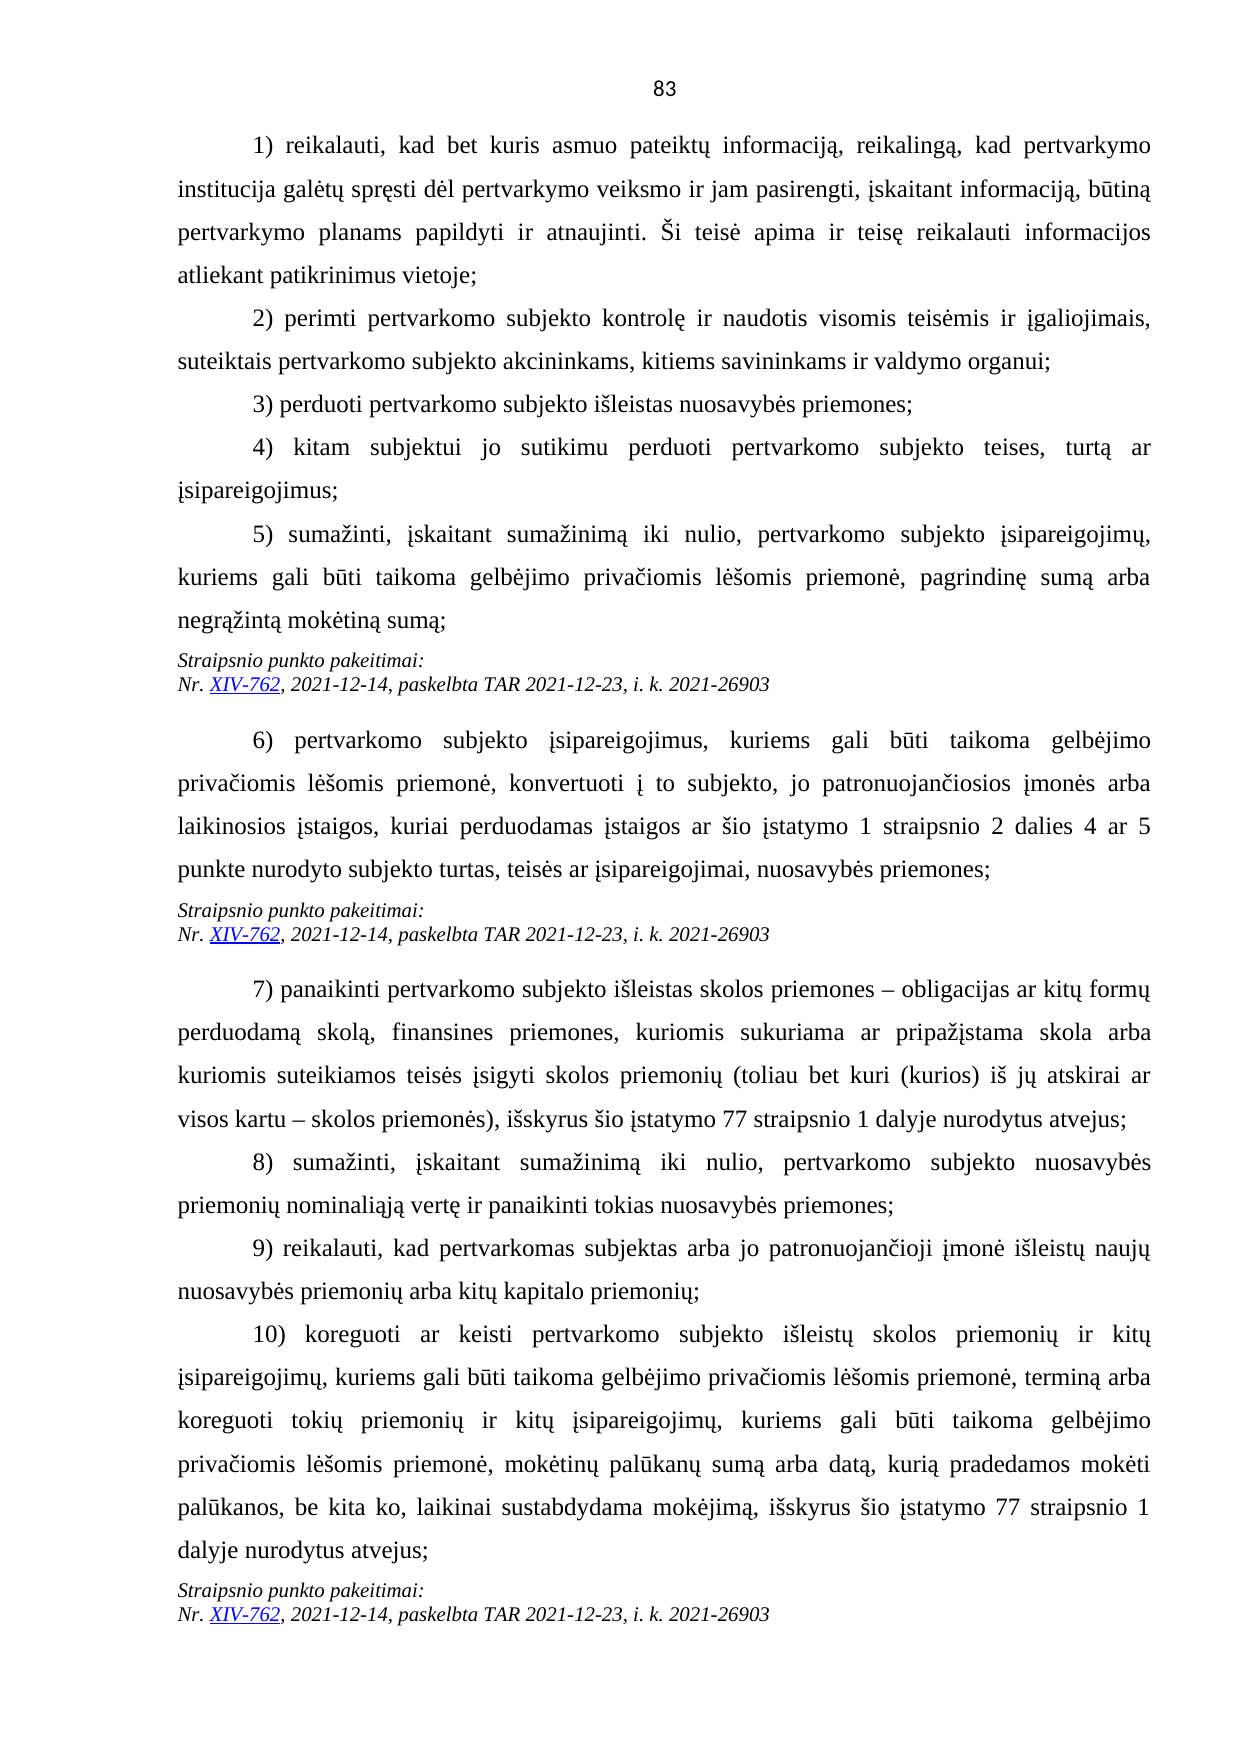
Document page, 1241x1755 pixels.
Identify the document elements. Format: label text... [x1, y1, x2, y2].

text 8) sumažinti, įskaitant sumažinimą iki nulio, pertvarkomo subjekto nuosavybės priemonių nominaliąją vertę ir panaikinti tokias nuosavybės priemones; [177, 1147, 1152, 1219]
text 6) pertvarkomo subjekto įsipareigojimus, kuriems gali būti taikoma gelbėjimo privačiomis lėšomis priemonė, konvertuoti į to subjekto, jo patronuojančiosios įmonės arba laikinosios įstaigos, kuriai perduodamas įstaigos ar šio įstatymo 1 straipsnio 2 dalies 4 ar 5 punkte nurodyto subjekto turtas, teisės ar įsipareigojimai, nuosavybės priemones; [177, 725, 1152, 883]
text 10) koreguoti ar keisti pertvarkomo subjekto išleistų skolos priemonių ir kitų įsipareigojimų, kuriems gali būti taikoma gelbėjimo privačiomis lėšomis priemonė, terminą arba koreguoti tokių priemonių ir kitų įsipareigojimų, kuriems gali būti taikoma gelbėjimo privačiomis lėšomis priemonė, mokėtinų palūkanų sumą arba datą, kurią pradedamos mokėti palūkanos, be kita ko, laikinai sustabdydama mokėjimą, išskyrus šio įstatymo 77 straipsnio 1 dalyje nurodytus atvejus; [177, 1319, 1152, 1564]
text 4) kitam subjektui jo sutikimu perduoti pertvarkomo subjekto teises, turtą ar įsipareigojimus; [177, 432, 1152, 504]
text Straipsnio punkto pakeitimai: [177, 648, 1152, 672]
text 2) perimti pertvarkomo subjekto kontrolę ir naudotis visomis teisėmis ir įgaliojimais, suteiktais pertvarkomo subjekto akcininkams, kitiems savininkams ir valdymo organui; [177, 303, 1152, 375]
text Nr. XIV-762, 2021-12-14, paskelbta TAR 2021-12-23, i. k. 2021-26903 [177, 672, 1152, 696]
text Straipsnio punkto pakeitimai: [177, 1578, 1152, 1602]
text Nr. XIV-762, 2021-12-14, paskelbta TAR 2021-12-23, i. k. 2021-26903 [177, 922, 1152, 946]
text Nr. XIV-762, 2021-12-14, paskelbta TAR 2021-12-23, i. k. 2021-26903 [177, 1602, 1152, 1626]
text 3) perduoti pertvarkomo subjekto išleistas nuosavybės priemones; [177, 389, 1152, 418]
text 9) reikalauti, kad pertvarkomas subjektas arba jo patronuojančioji įmonė išleistų naujų nuosavybės priemonių arba kitų kapitalo priemonių; [177, 1233, 1152, 1305]
text 5) sumažinti, įskaitant sumažinimą iki nulio, pertvarkomo subjekto įsipareigojimų, kuriems gali būti taikoma gelbėjimo privačiomis lėšomis priemonė, pagrindinę sumą arba negrąžintą mokėtiną sumą; [177, 519, 1152, 634]
text Straipsnio punkto pakeitimai: [177, 897, 1152, 922]
text 1) reikalauti, kad bet kuris asmuo pateiktų informaciją, reikalingą, kad pertvarkymo institucija galėtų spręsti dėl pertvarkymo veiksmo ir jam pasirengti, įskaitant informaciją, būtiną pertvarkymo planams papildyti ir atnaujinti. Ši teisė apima ir teisę reikalauti informacijos atliekant patikrinimus vietoje; [177, 131, 1152, 289]
text 7) panaikinti pertvarkomo subjekto išleistas skolos priemones – obligacijas ar kitų formų perduodamą skolą, finansines priemones, kuriomis sukuriama ar pripažįstama skola arba kuriomis suteikiamos teisės įsigyti skolos priemonių (toliau bet kuri (kurios) iš jų atskirai ar visos kartu – skolos priemonės), išskyrus šio įstatymo 77 straipsnio 1 dalyje nurodytus atvejus; [177, 974, 1152, 1132]
